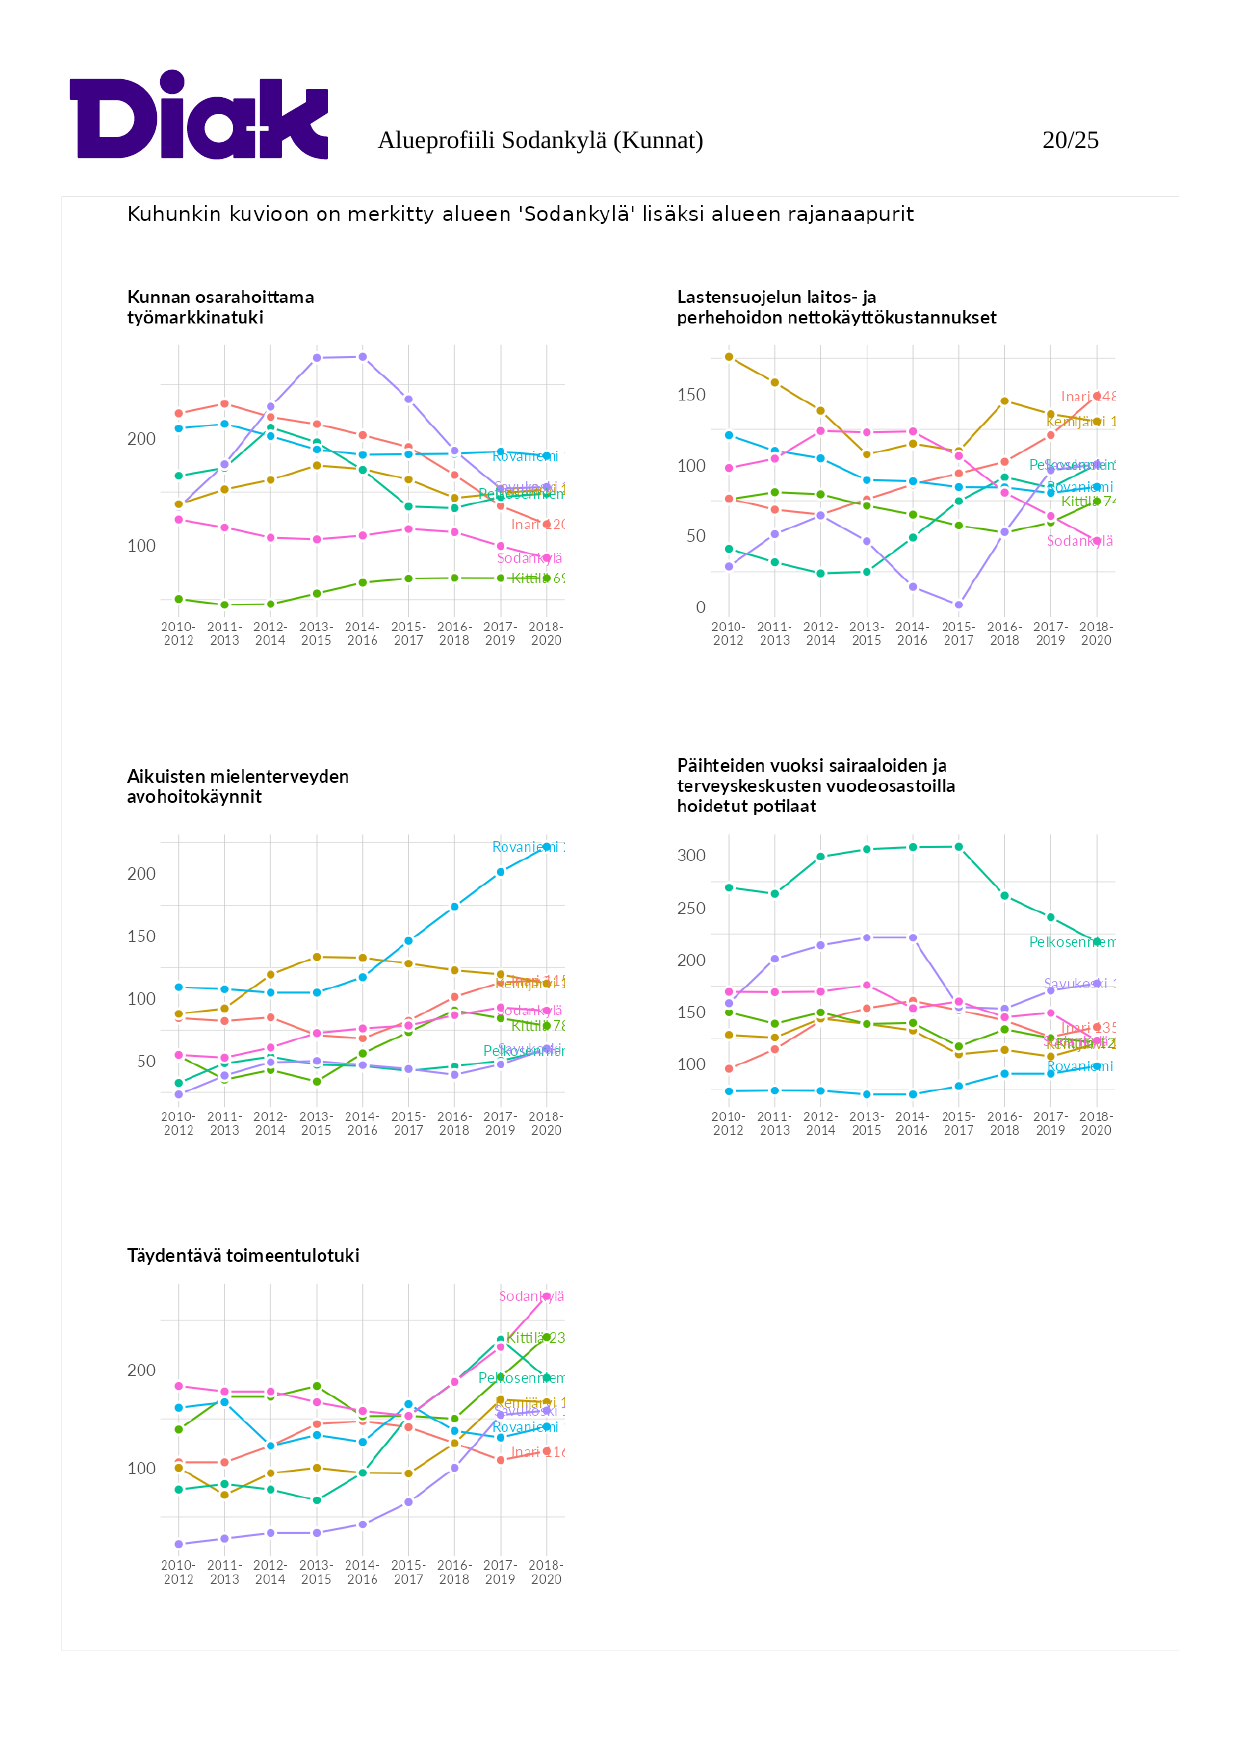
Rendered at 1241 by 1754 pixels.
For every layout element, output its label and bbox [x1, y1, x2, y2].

picture [61, 196, 1179, 1651]
